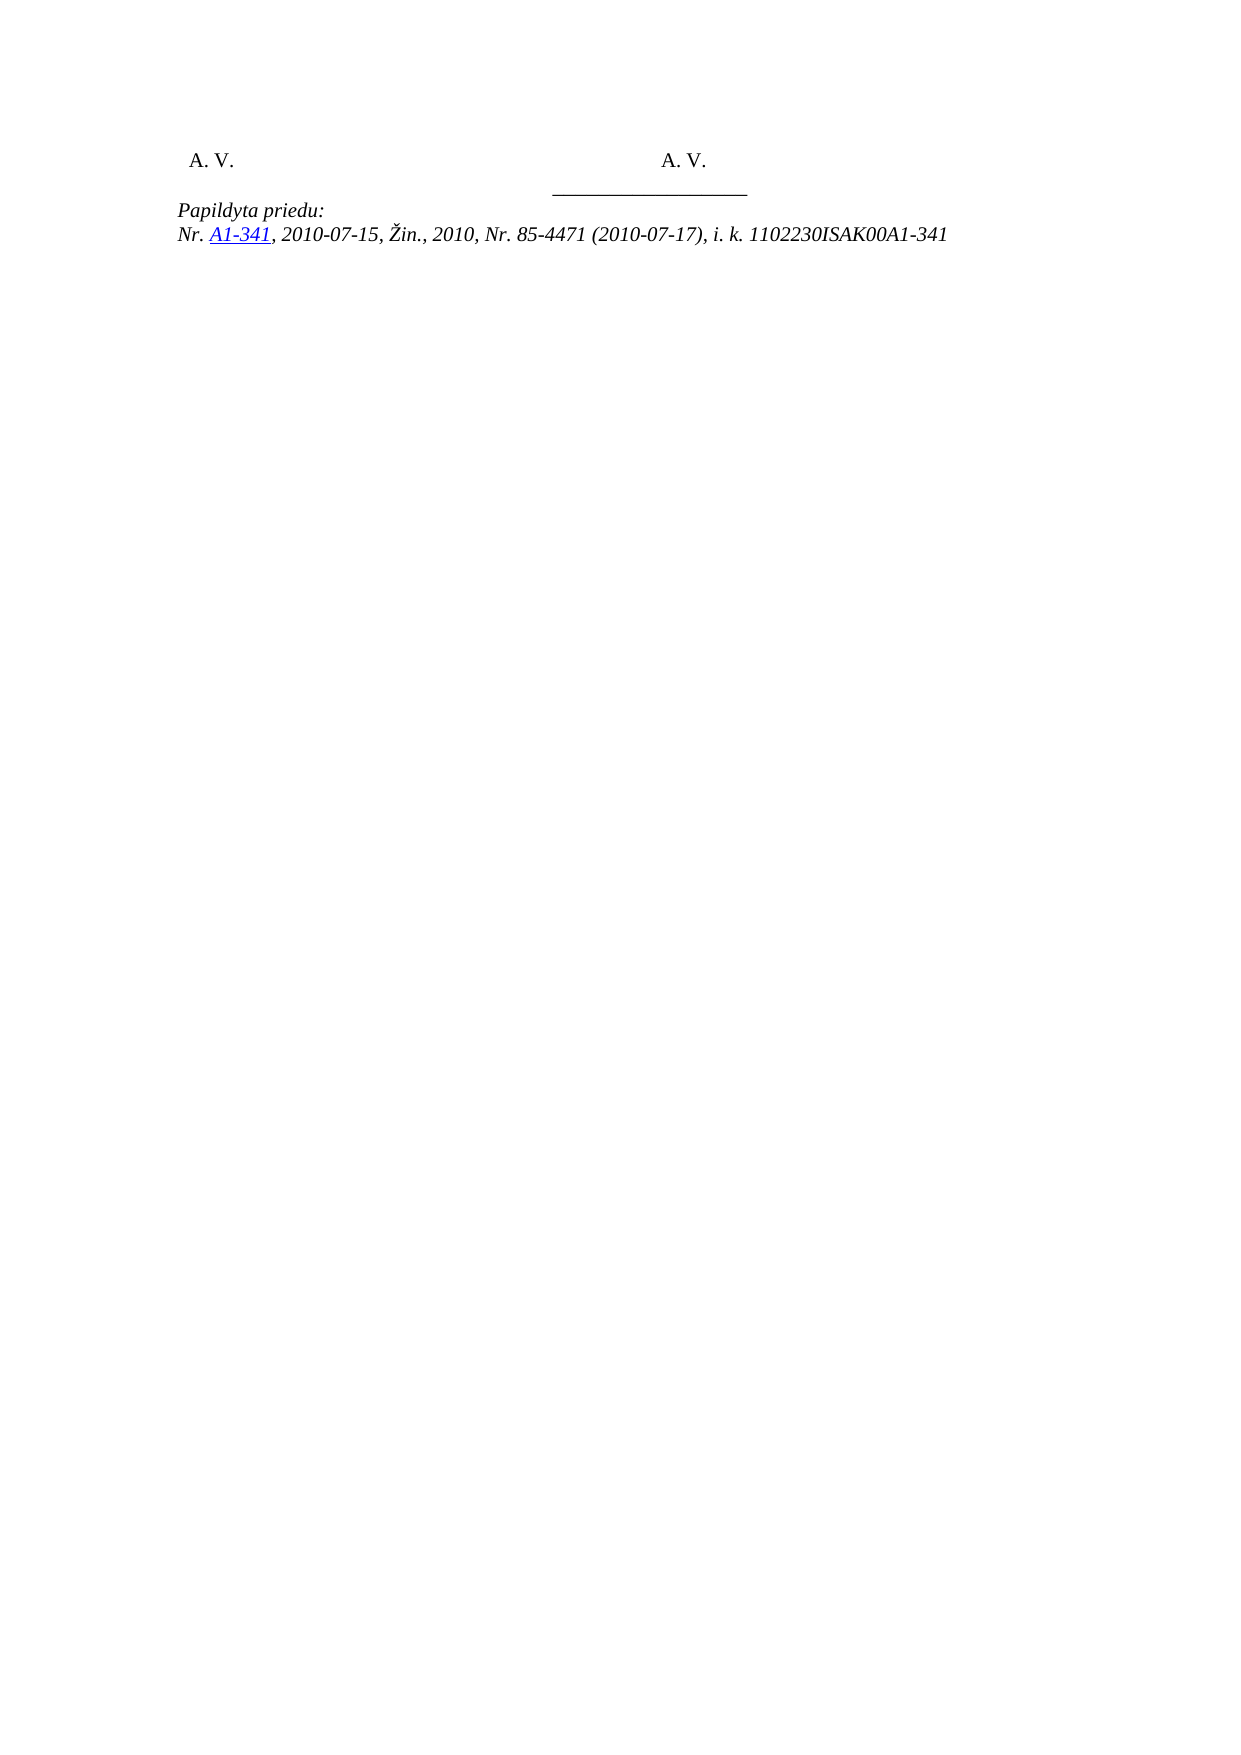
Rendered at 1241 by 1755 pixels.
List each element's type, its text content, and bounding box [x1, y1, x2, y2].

text _________________ [177, 172, 1122, 198]
table_header A. V. [177, 148, 649, 172]
text Papildyta priedu: [177, 198, 1122, 222]
table_header A. V. [650, 148, 1122, 172]
text Nr. A1-341, 2010-07-15, Žin., 2010, Nr. 85-4471 (2010-07-17), i. k. 1102230ISAK00A1-341 [177, 222, 1122, 246]
